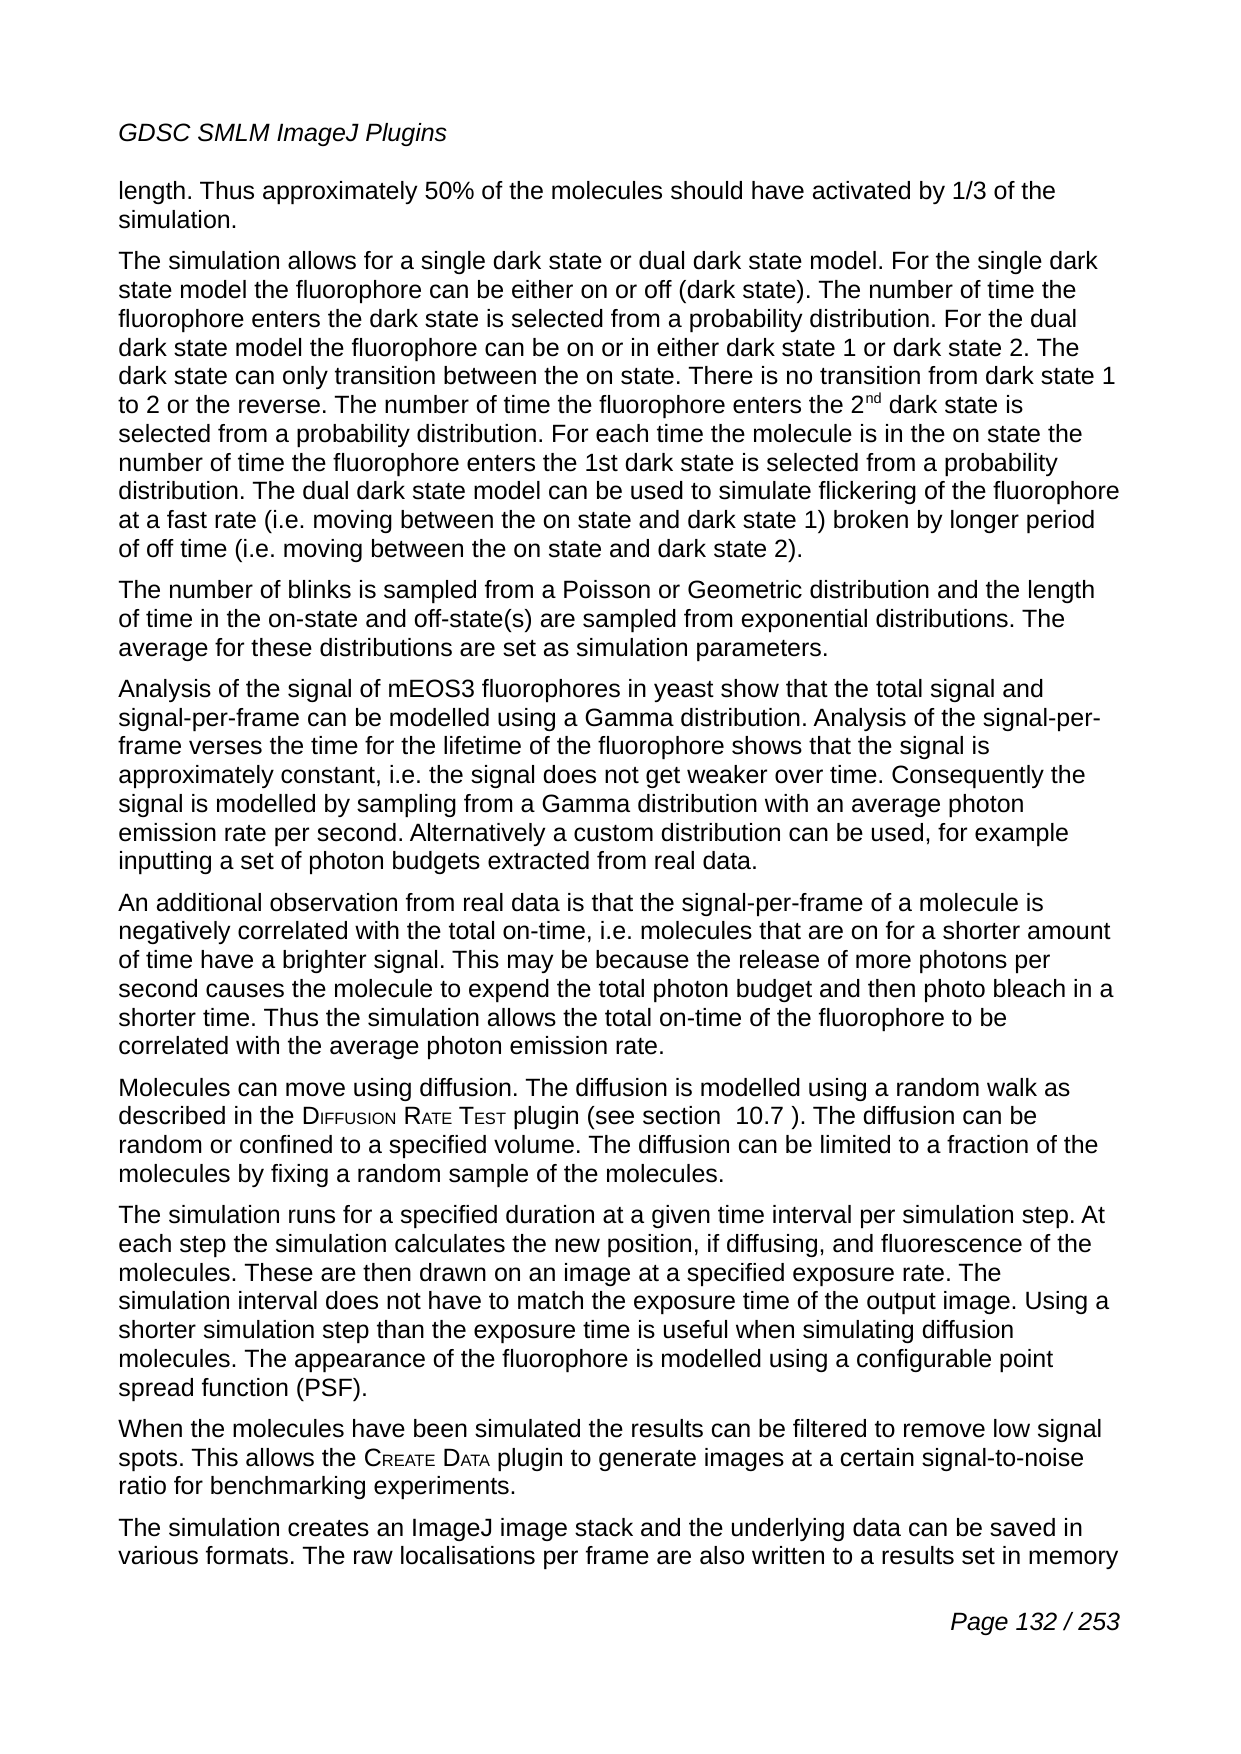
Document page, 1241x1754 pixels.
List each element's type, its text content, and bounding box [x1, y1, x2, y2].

text The number of blinks is sampled from a Poisson or Geometric distribution and the length of time in the on-state and off-state(s) are sampled from exponential distributions. The average for these distributions are set as simulation parameters. [118, 575, 1122, 661]
text The simulation allows for a single dark state or dual dark state model. For the single dark state model the fluorophore can be either on or off (dark state). The number of time the fluorophore enters the dark state is selected from a probability distribution. For the dual dark state model the fluorophore can be on or in either dark state 1 or dark state 2. The dark state can only transition between the on state. There is no transition from dark state 1 to 2 or the reverse. The number of time the fluorophore enters the 2nd dark state is selected from a probability distribution. For each time the molecule is in the on state the number of time the fluorophore enters the 1st dark state is selected from a probability distribution. The dual dark state model can be used to simulate flickering of the fluorophore at a fast rate (i.e. moving between the on state and dark state 1) broken by longer period of off time (i.e. moving between the on state and dark state 2). [118, 246, 1122, 563]
text The simulation runs for a specified duration at a given time interval per simulation step. At each step the simulation calculates the new position, if diffusing, and fluorescence of the molecules. These are then drawn on an image at a specified exposure rate. The simulation interval does not have to match the exposure time of the output image. Using a shorter simulation step than the exposure time is useful when simulating diffusion molecules. The appearance of the fluorophore is modelled using a configurable point spread function (PSF). [118, 1200, 1122, 1401]
text An additional observation from real data is that the signal-per-frame of a molecule is negatively correlated with the total on-time, i.e. molecules that are on for a shorter amount of time have a brighter signal. This may be because the release of more photons per second causes the molecule to expend the total photon budget and then photo bleach in a shorter time. Thus the simulation allows the total on-time of the fluorophore to be correlated with the average photon emission rate. [118, 888, 1122, 1060]
text Analysis of the signal of mEOS3 fluorophores in yeast show that the total signal and signal-per-frame can be modelled using a Gamma distribution. Analysis of the signal-per-frame verses the time for the lifetime of the fluorophore shows that the signal is approximately constant, i.e. the signal does not get weaker over time. Consequently the signal is modelled by sampling from a Gamma distribution with an average photon emission rate per second. Alternatively a custom distribution can be used, for example inputting a set of photon budgets extracted from real data. [118, 674, 1122, 875]
text length. Thus approximately 50% of the molecules should have activated by 1/3 of the simulation. [118, 176, 1122, 234]
text Molecules can move using diffusion. The diffusion is modelled using a random walk as described in the Diffusion Rate Test plugin (see section 10.7). The diffusion can be random or confined to a specified volume. The diffusion can be limited to a fraction of the molecules by fixing a random sample of the molecules. [118, 1073, 1122, 1188]
text The simulation creates an ImageJ image stack and the underlying data can be saved in various formats. The raw localisations per frame are also written to a results set in memory [118, 1513, 1122, 1570]
text When the molecules have been simulated the results can be filtered to remove low signal spots. This allows the Create Data plugin to generate images at a certain signal-to-noise ratio for benchmarking experiments. [118, 1414, 1122, 1500]
